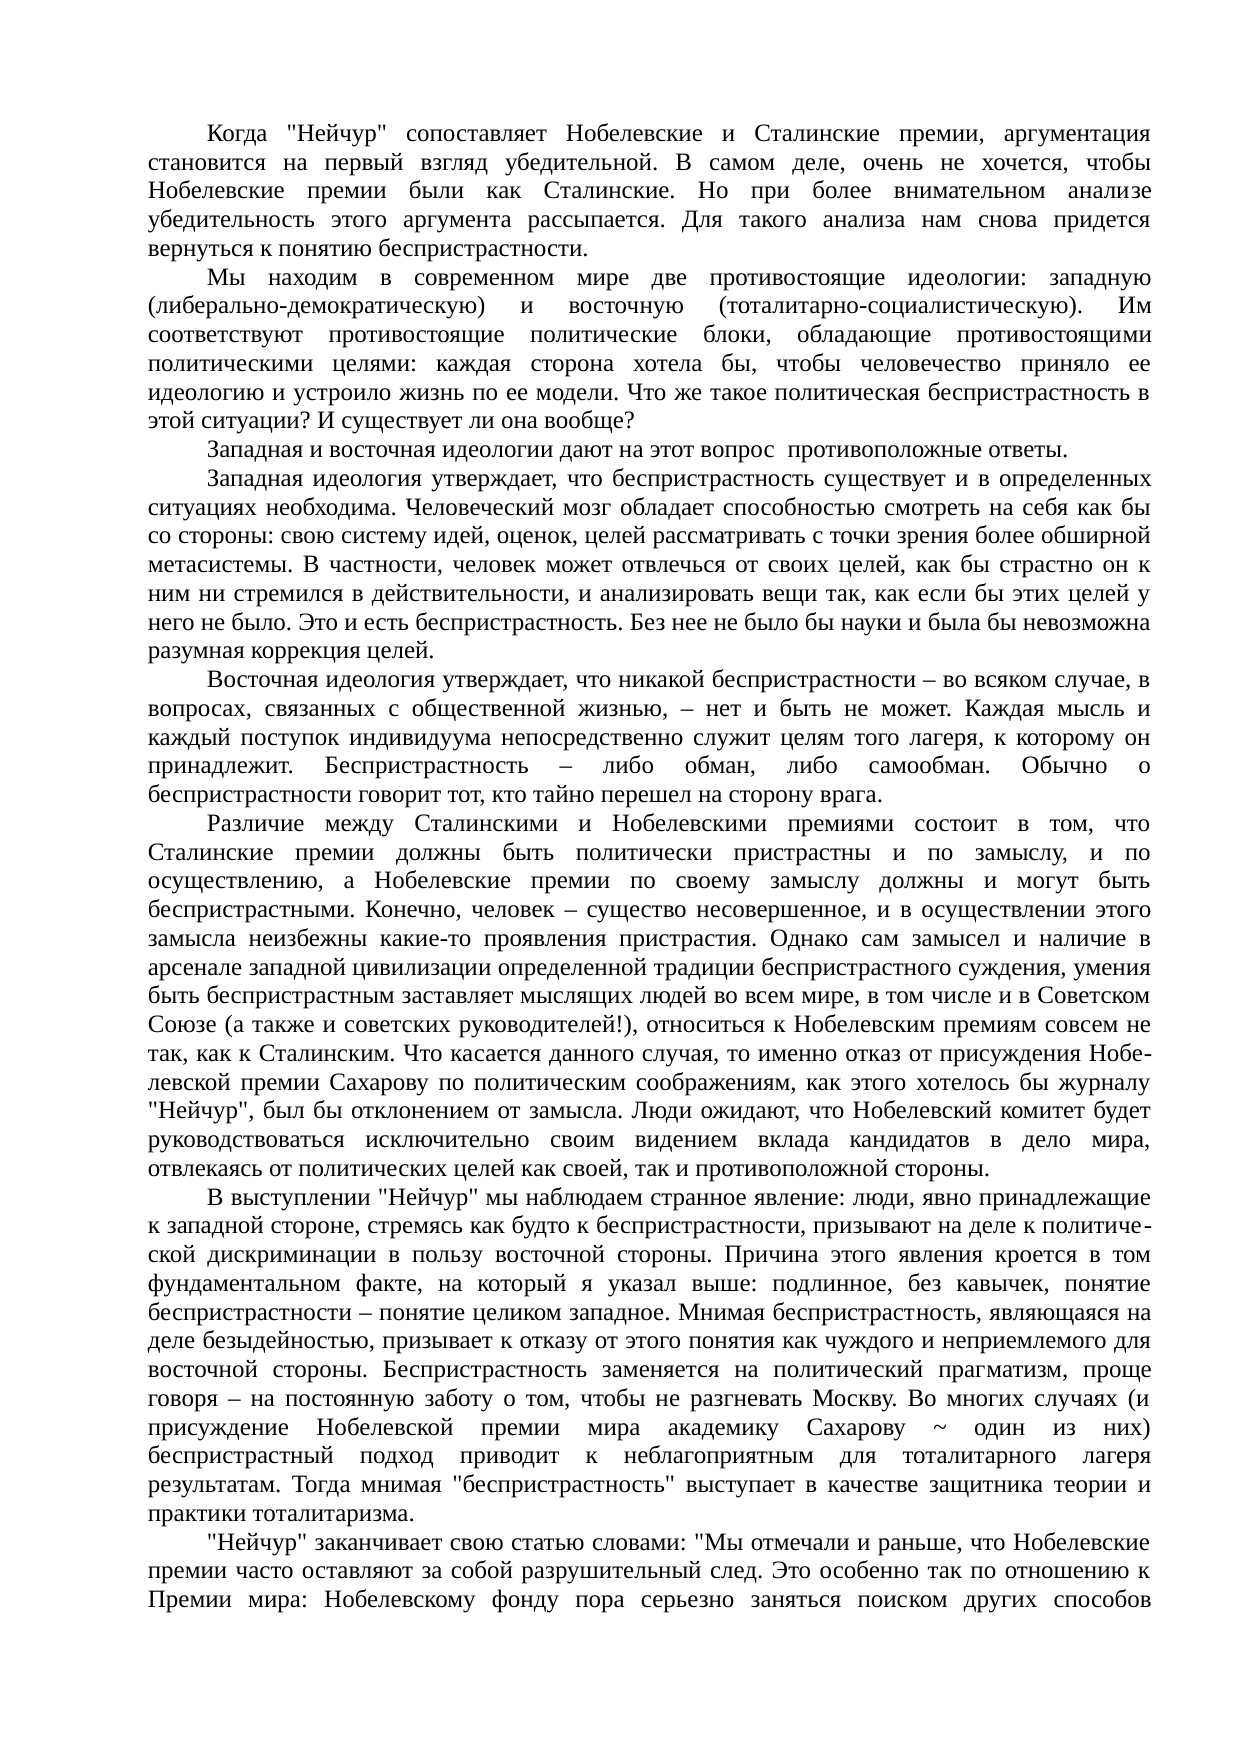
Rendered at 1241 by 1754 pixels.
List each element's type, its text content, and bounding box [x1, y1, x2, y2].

text Мы находим в современном мире две противостоящие иде­ологии: западную (либерально‑демократическую) и восточ­ную (тоталитарно‑социалистическую). Им соответствуют проти­востоящие политические блоки, обладающие противостоящи­ми политическими целями: каждая сторона хотела бы, чтобы человечество приняло ее идеологию и устроило жизнь по ее модели. Что же такое политическая беспристрастность в этой ситуации? И существует ли она вообще? [148, 262, 1152, 434]
text Западная и восточная идеологии дают на этот вопрос проти­воположные ответы. [148, 434, 1152, 463]
text Западная идеология утверждает, что беспристрастность су­ществует и в определенных ситуациях необходима. Человече­ский мозг обладает способностью смотреть на себя как бы со стороны: свою систему идей, оценок, целей рассматривать с точки зрения более обширной метасистемы. В частности, человек может отвлечься от своих целей, как бы страстно он к ним ни стремился в действительности, и анализировать вещи так, как если бы этих целей у него не было. Это и есть беспристрастность. Без нее не было бы науки и была бы невозможна разумная коррекция целей. [148, 463, 1152, 664]
text Когда "Нейчур" сопоставляет Нобелевские и Сталинские премии, аргументация становится на первый взгляд убедитель­ной. В самом деле, очень не хочется, чтобы Нобелевские пре­мии были как Сталинские. Но при более внимательном анали­зе убедительность этого аргумента рассыпается. Для такого анализа нам снова придется вернуться к понятию бесприст­растности. [148, 118, 1152, 262]
text В выступлении "Нейчур" мы наблюдаем странное явление: люди, явно принадлежащие к западной стороне, стремясь как будто к беспристрастности, призывают на деле к политиче­ской дискриминации в пользу восточной стороны. Причина этого явления кроется в том фундаментальном факте, на кото­рый я указал выше: подлинное, без кавычек, понятие бесприст­растности – понятие целиком западное. Мнимая беспристраст­ность, являющаяся на деле безыдейностью, призывает к отказу от этого понятия как чуждого и неприемлемого для восточной стороны. Беспристрастность заменяется на политический праг­матизм, проще говоря – на постоянную заботу о том, чтобы не разгневать Москву. Во многих случаях (и присуждение Но­белевской премии мира академику Сахарову ~ один из них) беспристрастный подход приводит к неблагоприятным для тоталитарного лагеря результатам. Тогда мнимая "беспристраст­ность" выступает в качестве защитника теории и практики то­талитаризма. [148, 1182, 1152, 1527]
text Различие между Сталинскими и Нобелевскими премиями состоит в том, что Сталинские премии должны быть политически пристрастны и по замыслу, и по осуществлению, а Нобелевские премии по своему замыслу должны и могут быть беспристрастными. Конечно, человек – существо несовершенное, и в осуществлении этого замысла неизбежны какие‑то проявления пристрастия. Однако сам замысел и наличие в арсенале западной цивилизации определенной традиции беспристрастного суждения, умения быть беспристрастным заставляет мыслящих людей во всем мире, в том числе и в Советском Союзе (а также и советских руководителей!), относиться к Нобелевским премиям совсем не так, как к Сталинским. Что ка­сается данного случая, то именно отказ от присуждения Нобе­левской премии Сахарову по политическим соображениям, как этого хотелось бы журналу "Нейчур", был бы отклонением от замысла. Люди ожидают, что Нобелевский комитет будет руководствоваться исключительно своим видением вклада кандидатов в дело мира, отвлекаясь от политических целей как своей, так и противоположной стороны. [148, 808, 1152, 1182]
text "Нейчур" заканчивает свою статью словами: "Мы отмечали и раньше, что Нобелевские премии часто оставляют за собой разрушительный след. Это особенно так по отношению к Пре­мии мира: Нобелевскому фонду пора серьезно заняться поис­ком других способов [148, 1527, 1152, 1613]
text Восточная идеология утверждает, что никакой беспристрастности – во всяком случае, в вопросах, связанных с общественной жизнью, – нет и быть не может. Каждая мысль и каждый поступок индивидуума непосредственно служит целям того лагеря, к которому он принадлежит. Беспристрастность – либо обман, либо самообман. Обычно о беспристрастности говорит тот, кто тайно перешел на сторону врага. [148, 664, 1152, 808]
